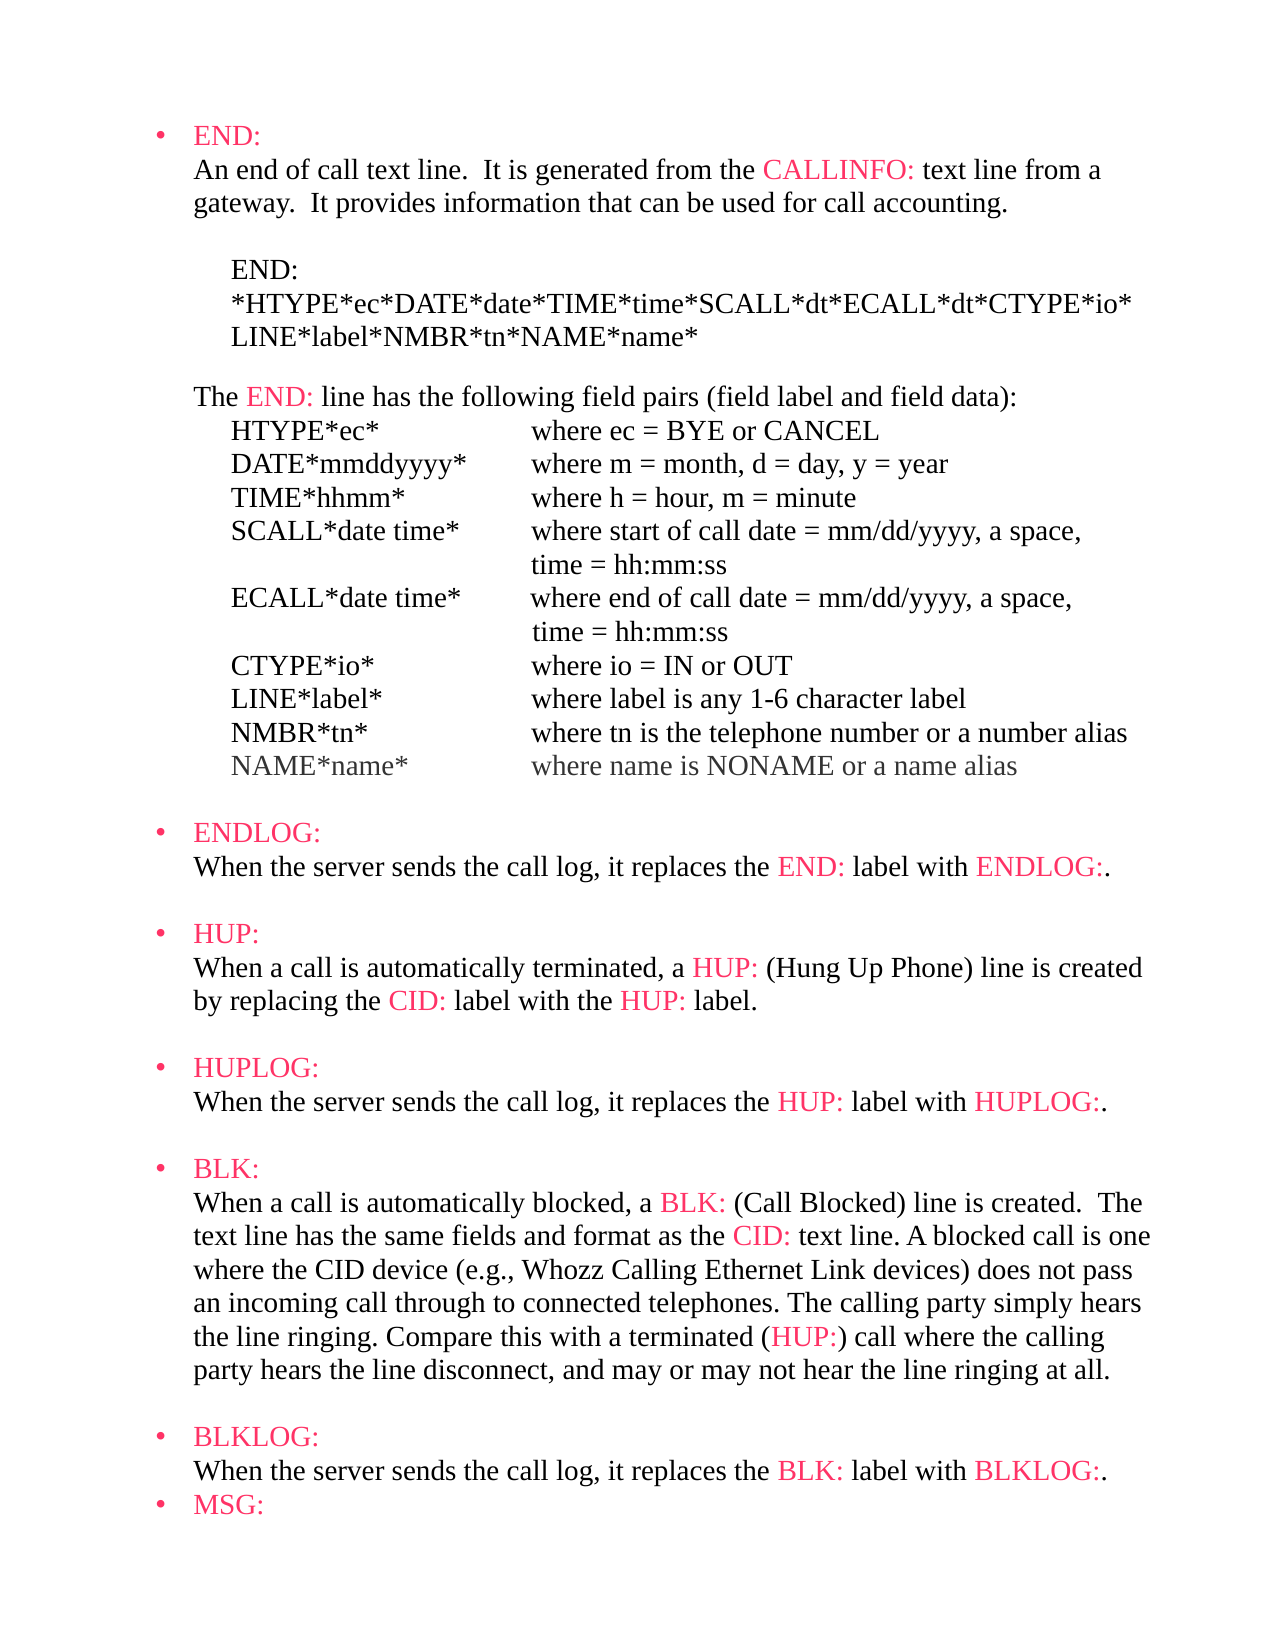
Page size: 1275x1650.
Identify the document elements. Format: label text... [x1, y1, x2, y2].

list When the server sends the call log, it replaces the HUP: label with HUPLOG:. [156, 1084, 1157, 1118]
table_cell where h = hour, m = minute [495, 480, 1275, 513]
table_cell where label is any 1-6 character label [495, 681, 1275, 715]
list The END: line has the following field pairs (field label and field data): [156, 379, 1157, 413]
list MSG: [156, 1487, 1157, 1520]
table_cell LINE*label* [118, 681, 494, 715]
list END: *HTYPE*ec*DATE*date*TIME*time*SCALL*dt*ECALL*dt*CTYPE*io* LINE*label*NMBR*tn*NAME*name* [193, 252, 1157, 353]
table_cell CTYPE*io* [118, 648, 494, 681]
list BLK: [156, 1151, 1157, 1185]
list BLKLOG: [156, 1419, 1157, 1453]
list An end of call text line. It is generated from the CALLINFO: text line from a gateway. It provides information that can be used for call accounting. [156, 152, 1157, 219]
table_header HTYPE*ec* [118, 413, 494, 446]
table_cell where tn is the telephone number or a number alias [495, 715, 1275, 748]
table_cell where name is NONAME or a name alias [495, 748, 1275, 782]
list When the server sends the call log, it replaces the BLK: label with BLKLOG:. [156, 1453, 1157, 1487]
list When the server sends the call log, it replaces the END: label with ENDLOG:. [156, 849, 1157, 883]
table_cell TIME*hhmm* [118, 480, 494, 513]
list END: [156, 118, 1157, 152]
table_cell SCALL*date time* [118, 514, 494, 581]
table_cell NAME*name* [118, 748, 494, 782]
table_cell NMBR*tn* [118, 715, 494, 748]
table_cell where io = IN or OUT [495, 648, 1275, 681]
list HUPLOG: [156, 1050, 1157, 1084]
list When a call is automatically blocked, a BLK: (Call Blocked) line is created. The text line has the same fields and format as the CID: text line. A blocked call is one where the CID device (e.g., Whozz Calling Ethernet Link devices) does not pass an incoming call through to connected telephones. The calling party simply hears the line ringing. Compare this with a terminated (HUP:) call where the calling party hears the line disconnect, and may or may not hear the line ringing at all. [156, 1185, 1157, 1386]
list When a call is automatically terminated, a HUP: (Hung Up Phone) line is created by replacing the CID: label with the HUP: label. [156, 950, 1157, 1017]
table_cell where m = month, d = day, y = year [495, 446, 1275, 480]
list HUP: [156, 916, 1157, 950]
table_cell where start of call date = mm/dd/yyyy, a space, time = hh:mm:ss [495, 514, 1275, 581]
table_cell ECALL*date time* [118, 581, 494, 648]
list ENDLOG: [156, 815, 1157, 849]
table_cell DATE*mmddyyyy* [118, 446, 494, 480]
table_cell where end of call date = mm/dd/yyyy, a space, time = hh:mm:ss [495, 581, 1275, 648]
table_header where ec = BYE or CANCEL [495, 413, 1275, 446]
